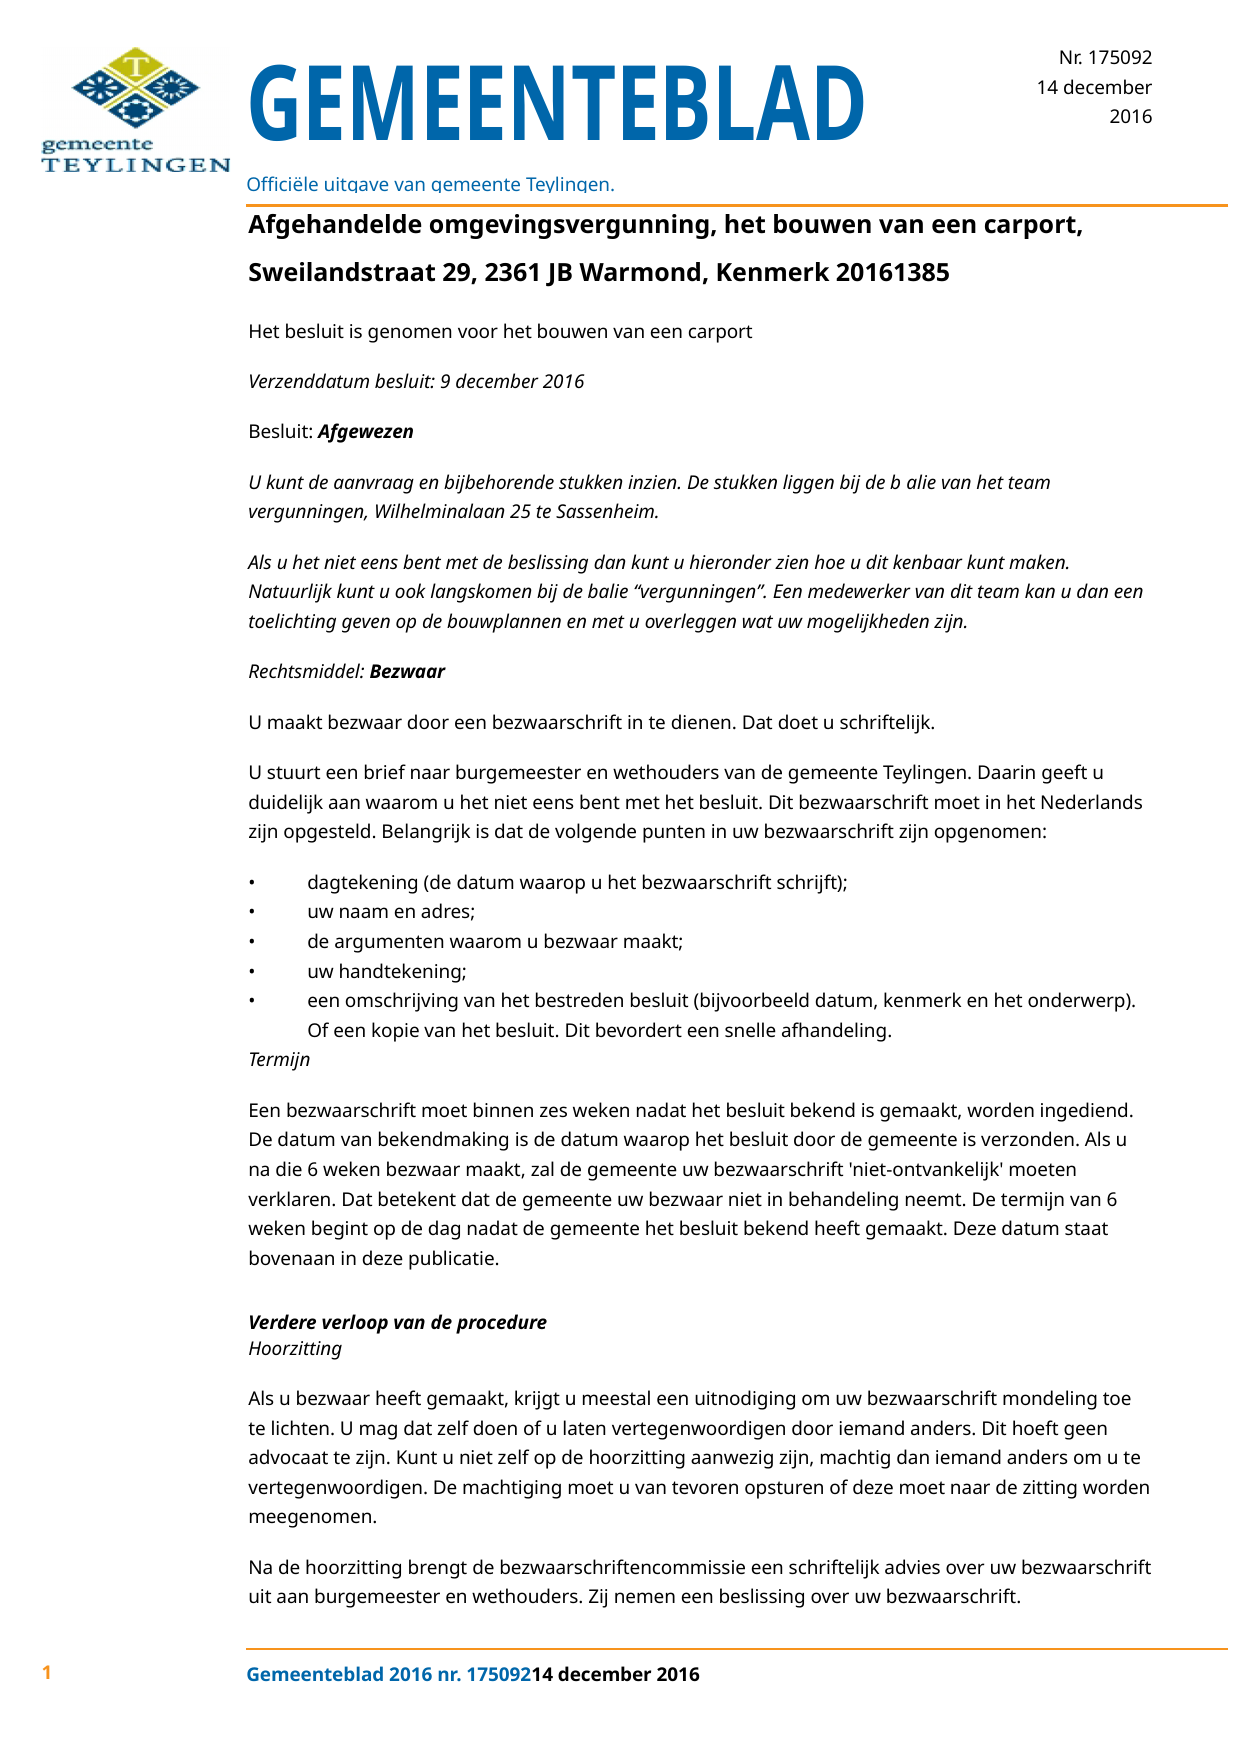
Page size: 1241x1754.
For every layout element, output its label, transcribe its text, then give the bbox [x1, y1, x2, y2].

text U kunt de aanvraag en bijbehorende stukken inzien. De stukken liggen bij de b alie van het team vergunningen, Wilhelminalaan 25 te Sassenheim. [248, 469, 1152, 524]
text Een bezwaarschrift moet binnen zes weken nadat het besluit bekend is gemaakt, worden ingediend. De datum van bekendmaking is de datum waarop het besluit door de gemeente is verzonden. Als u na die 6 weken bezwaar maakt, zal de gemeente uw bezwaarschrift 'niet-ontvankelijk' moeten verklaren. Dat betekent dat de gemeente uw bezwaar niet in behandeling neemt. De termijn van 6 weken begint op de dag nadat de gemeente het besluit bekend heeft gemaakt. Deze datum staat bovenaan in deze publicatie. [248, 1097, 1152, 1271]
text Rechtsmiddel: Bezwaar [248, 659, 1152, 684]
text Besluit: Afgewezen [248, 419, 1152, 444]
list uw naam en adres; [248, 899, 1152, 924]
list de argumenten waarom u bezwaar maakt; [248, 928, 1152, 954]
text U stuurt een brief naar burgemeester en wethouders van de gemeente Teylingen. Daarin geeft u duidelijk aan waarom u het niet eens bent met het besluit. Dit bezwaarschrift moet in het Nederlands zijn opgesteld. Belangrijk is dat de volgende punten in uw bezwaarschrift zijn opgenomen: [248, 759, 1152, 844]
list dagtekening (de datum waarop u het bezwaarschrift schrijft); [248, 869, 1152, 895]
list uw handtekening; [248, 958, 1152, 984]
text U maakt bezwaar door een bezwaarschrift in te dienen. Dat doet u schriftelijk. [248, 709, 1152, 735]
text Na de hoorzitting brengt de bezwaarschriftencommissie een schriftelijk advies over uw bezwaarschrift uit aan burgemeester en wethouders. Zij nemen een beslissing over uw bezwaarschrift. [248, 1554, 1152, 1609]
picture [41, 47, 231, 172]
text Verzenddatum besluit: 9 december 2016 [248, 368, 1152, 394]
text Afgehandelde omgevingsvergunning, het bouwen van een carport, Sweilandstraat 29, 2361 JB Warmond, Kenmerk 20161385 [248, 207, 1152, 288]
text Als u het niet eens bent met de beslissing dan kunt u hieronder zien hoe u dit kenbaar kunt maken. Natuurlijk kunt u ook langskomen bij de balie “vergunningen”. Een medewerker van dit team kan u dan een toelichting geven op de bouwplannen en met u overleggen wat uw mogelijkheden zijn. [248, 549, 1152, 634]
text Hoorzitting [248, 1335, 1152, 1360]
text Als u bezwaar heeft gemaakt, krijgt u meestal een uitnodiging om uw bezwaarschrift mondeling toe te lichten. U mag dat zelf doen of u laten vertegenwoordigen door iemand anders. Dit hoeft geen advocaat te zijn. Kunt u niet zelf op de hoorzitting aanwezig zijn, machtig dan iemand anders om u te vertegenwoordigen. De machtiging moet u van tevoren opsturen of deze moet naar de zitting worden meegenomen. [248, 1385, 1152, 1529]
list een omschrijving van het bestreden besluit (bijvoorbeeld datum, kenmerk en het onderwerp). Of een kopie van het besluit. Dit bevordert een snelle afhandeling. [248, 987, 1152, 1043]
text Verdere verloop van de procedure [248, 1309, 1152, 1335]
text Het besluit is genomen voor het bouwen van een carport [248, 318, 1152, 344]
text Termijn [248, 1047, 1152, 1072]
